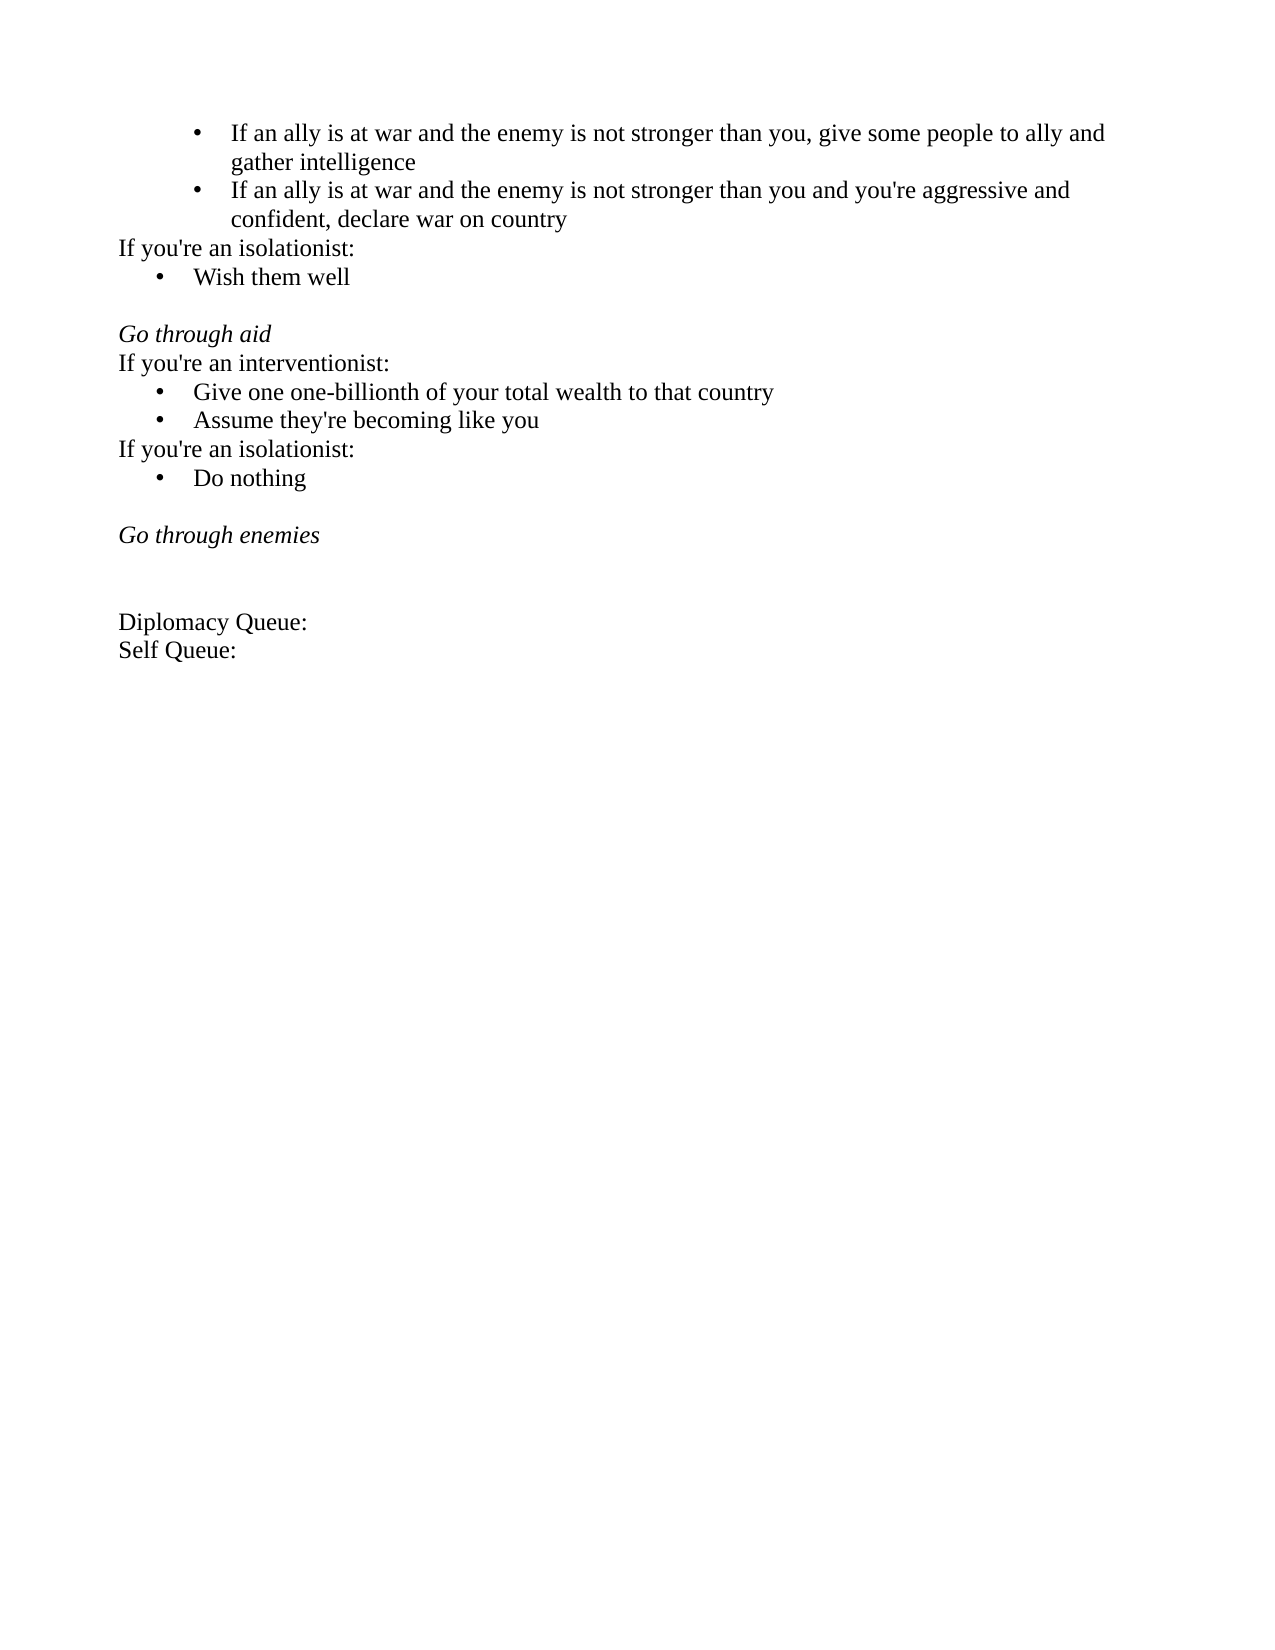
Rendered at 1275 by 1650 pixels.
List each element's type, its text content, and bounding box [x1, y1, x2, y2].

text Go through aid [118, 319, 1157, 348]
list Do nothing [156, 463, 1157, 492]
text If you're an interventionist: [118, 348, 1157, 377]
text Diplomacy Queue: [118, 607, 1157, 636]
list Give one one-billionth of your total wealth to that country [156, 377, 1157, 406]
list Assume they're becoming like you [156, 406, 1157, 434]
list If an ally is at war and the enemy is not stronger than you and you're aggressive and confident, declare war on country [193, 176, 1157, 233]
text Go through enemies [118, 521, 1157, 549]
list If an ally is at war and the enemy is not stronger than you, give some people to ally and gather intelligence [193, 118, 1157, 176]
list Wish them well [156, 262, 1157, 291]
text If you're an isolationist: [118, 233, 1157, 262]
text If you're an isolationist: [118, 434, 1157, 463]
text Self Queue: [118, 636, 1157, 664]
